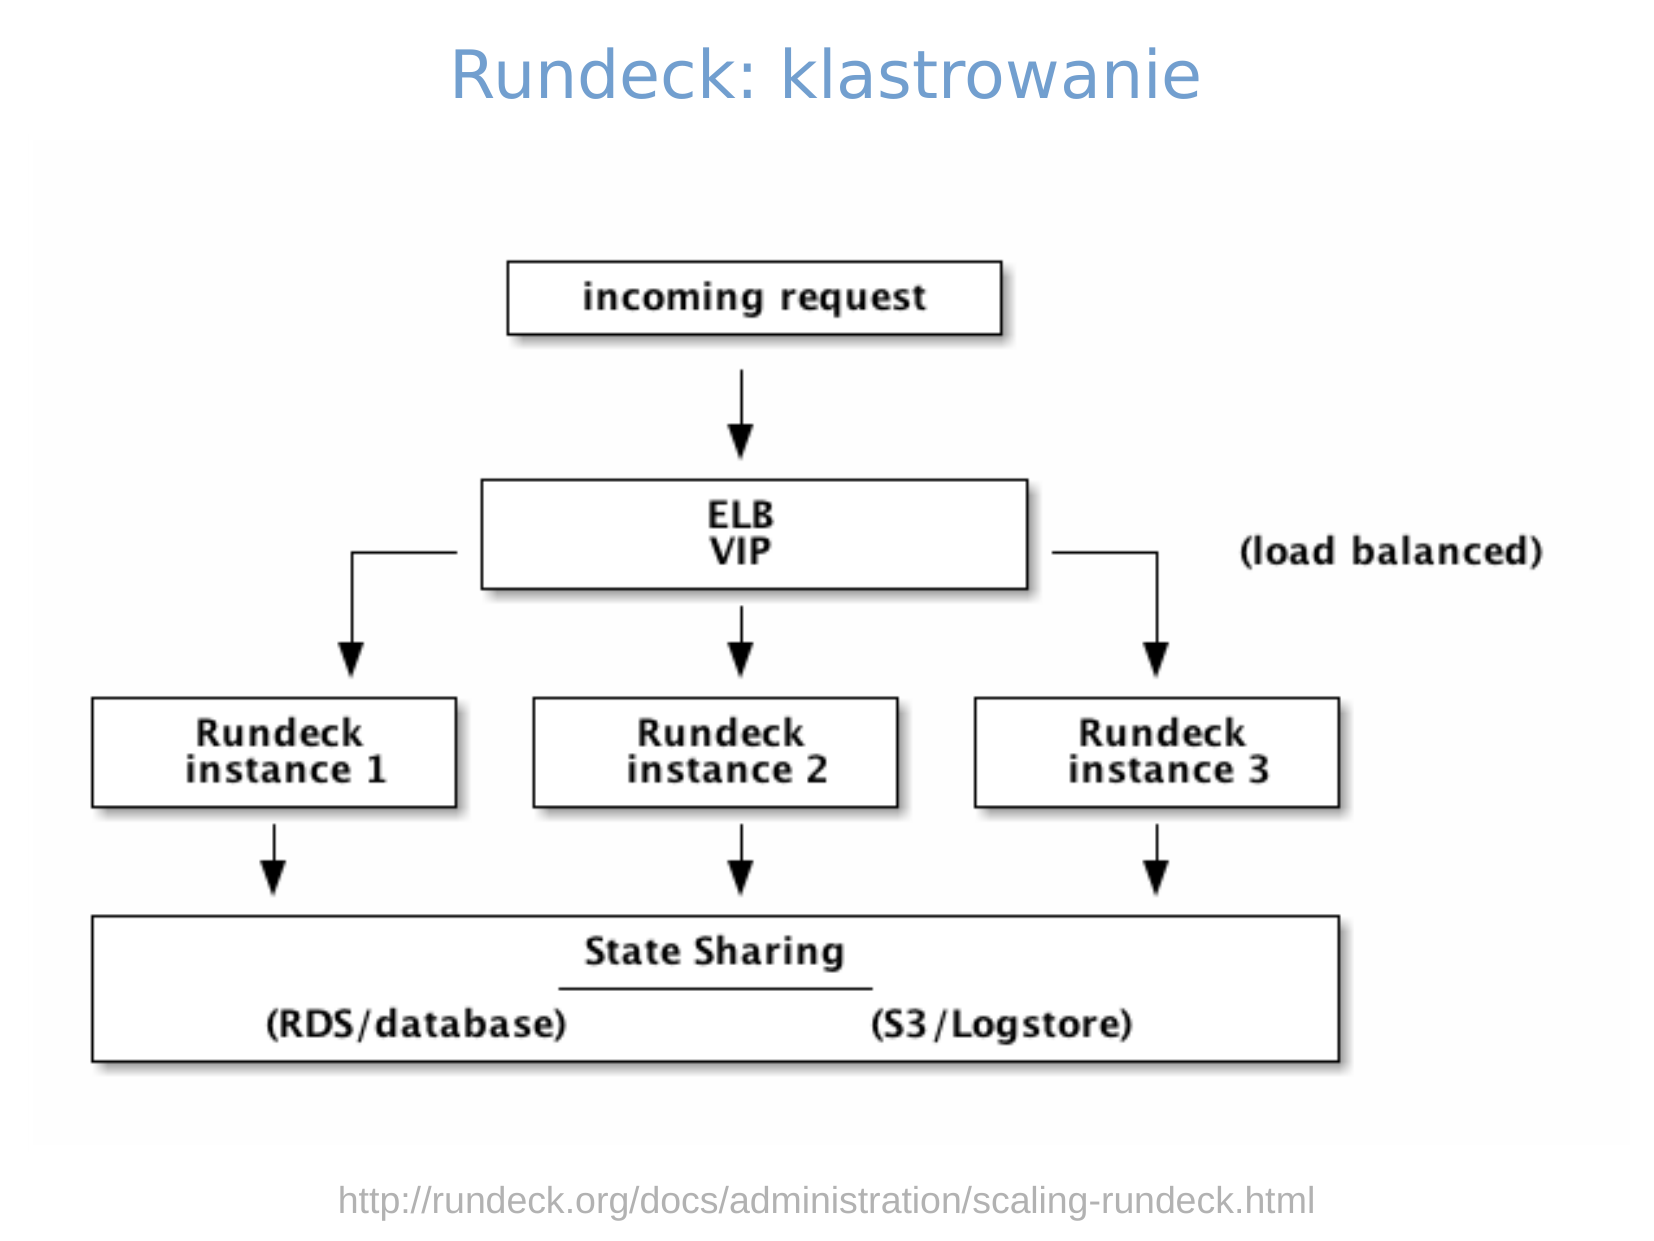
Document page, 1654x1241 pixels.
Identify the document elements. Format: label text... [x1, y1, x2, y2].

picture [27, 134, 1637, 1152]
text_box Rundeck: klastrowanie [435, 29, 1219, 123]
text_box http://rundeck.org/docs/administration/scaling-rundeck.html [323, 1171, 1331, 1229]
